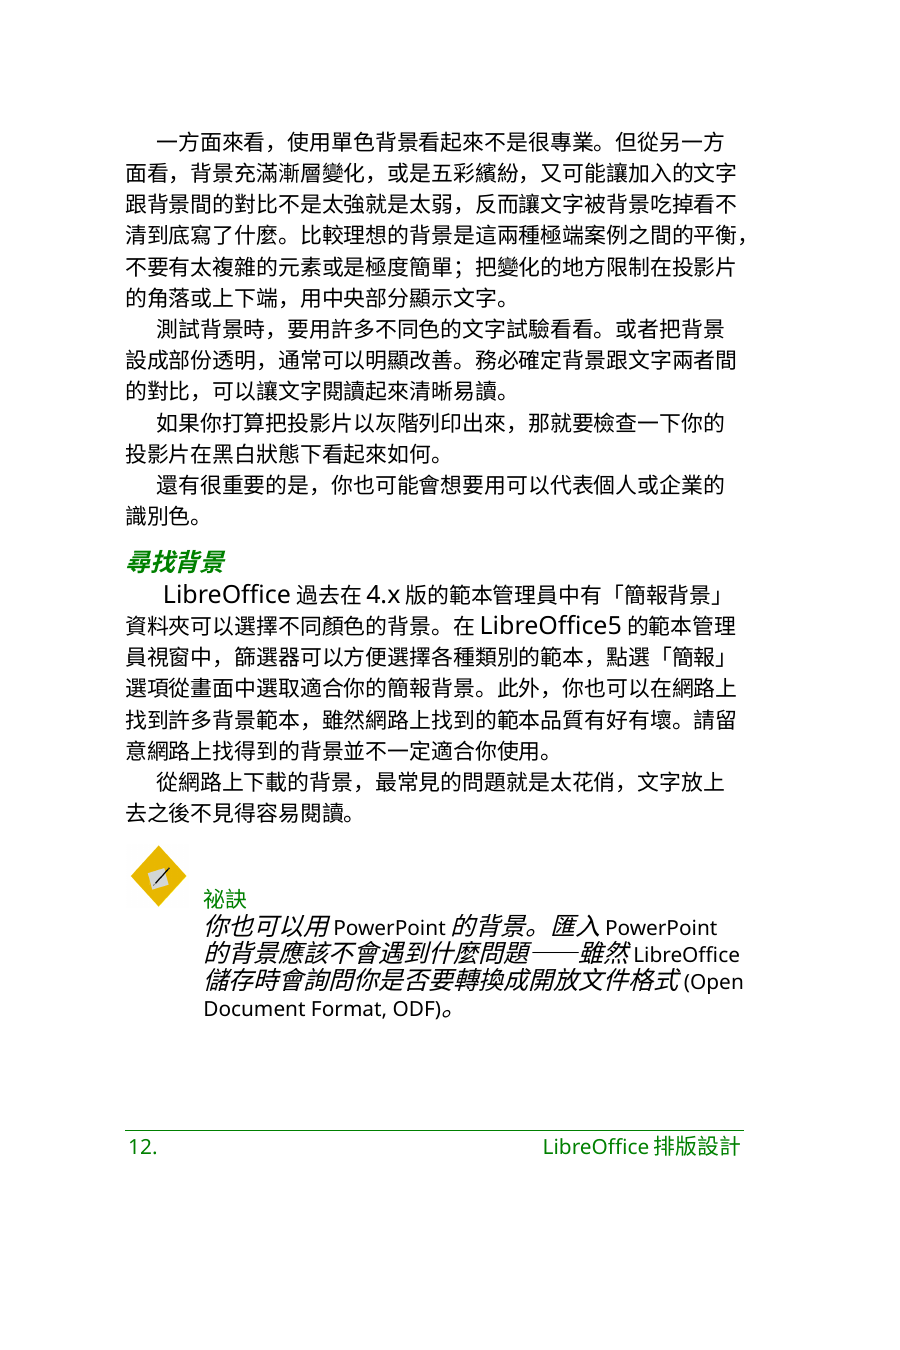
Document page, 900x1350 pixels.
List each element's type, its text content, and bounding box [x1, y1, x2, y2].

subtitle 尋找背景 [125, 547, 744, 578]
text 還有很重要的是，你也可能會想要用可以代表個人或企業的識別色。 [125, 469, 744, 531]
text 一方面來看，使用單色背景看起來不是很專業。但從另一方面看，背景充滿漸層變化，或是五彩繽紛，又可能讓加入的文字跟背景間的對比不是太強就是太弱，反而讓文字被背景吃掉看不清到底寫了什麼。比較理想的背景是這兩種極端案例之間的平衡，不要有太複雜的元素或是極度簡單；把變化的地方限制在投影片的角落或上下端，用中央部分顯示文字。 [125, 125, 744, 312]
text 你也可以用PowerPoint的背景。匯入PowerPoint的背景應該不會遇到什麼問題——雖然LibreOffice儲存時會詢問你是否要轉換成開放文件格式 (Open Document Format, ODF)。 [203, 913, 744, 1022]
text 如果你打算把投影片以灰階列印出來，那就要檢查一下你的投影片在黑白狀態下看起來如何。 [125, 406, 744, 469]
text 測試背景時，要用許多不同色的文字試驗看看。或者把背景設成部份透明，通常可以明顯改善。務必確定背景跟文字兩者間的對比，可以讓文字閱讀起來清晰易讀。 [125, 312, 744, 406]
picture [126, 844, 189, 908]
text 從網路上下載的背景，最常見的問題就是太花俏，文字放上去之後不見得容易閱讀。 [125, 766, 744, 828]
list 祕訣 [125, 844, 744, 913]
text LibreOffice過去在4.x版的範本管理員中有「簡報背景」資料夾可以選擇不同顏色的背景。在LibreOffice5的範本管理員視窗中，篩選器可以方便選擇各種類別的範本，點選「簡報」選項從畫面中選取適合你的簡報背景。此外，你也可以在網路上找到許多背景範本，雖然網路上找到的範本品質有好有壞。請留意網路上找得到的背景並不一定適合你使用。 [125, 578, 744, 766]
